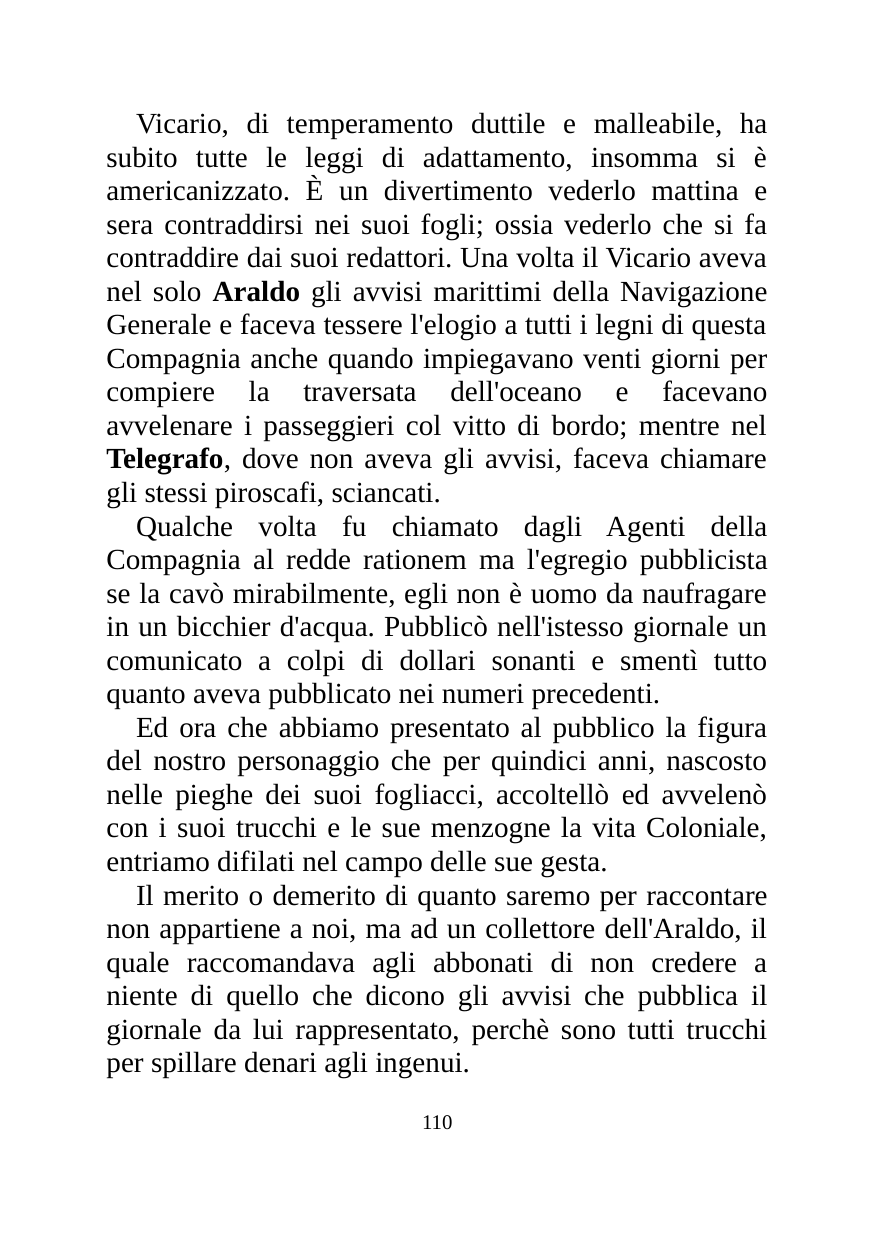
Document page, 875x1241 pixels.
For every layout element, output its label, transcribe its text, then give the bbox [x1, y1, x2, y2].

text Il merito o demerito di quanto saremo per raccontare non appartiene a noi, ma ad un collettore dell'Araldo, il quale raccomandava agli abbonati di non credere a niente di quello che dicono gli avvisi che pubblica il giornale da lui rappresentato, perchè sono tutti trucchi per spillare denari agli ingenui. [106, 878, 768, 1079]
text Ed ora che abbiamo presentato al pubblico la figura del nostro personaggio che per quindici anni, nascosto nelle pieghe dei suoi fogliacci, accoltellò ed avvelenò con i suoi trucchi e le sue menzogne la vita Coloniale, entriamo difilati nel campo delle sue gesta. [106, 710, 768, 878]
text Qualche volta fu chiamato dagli Agenti della Compagnia al redde rationem ma l'egregio pubblicista se la cavò mirabilmente, egli non è uomo da naufragare in un bicchier d'acqua. Pubblicò nell'istesso giornale un comunicato a colpi di dollari sonanti e smentì tutto quanto aveva pubblicato nei numeri precedenti. [106, 509, 768, 710]
text Vicario, di temperamento duttile e malleabile, ha subito tutte le leggi di adattamento, insomma si è americanizzato. È un divertimento vederlo mattina e sera contraddirsi nei suoi fogli; ossia vederlo che si fa contraddire dai suoi redattori. Una volta il Vicario aveva nel solo Araldo gli avvisi marittimi della Navigazione Generale e faceva tessere l'elogio a tutti i legni di questa Compagnia anche quando impiegavano venti giorni per compiere la traversata dell'oceano e facevano avvelenare i passeggieri col vitto di bordo; mentre nel Telegrafo, dove non aveva gli avvisi, faceva chiamare gli stessi piroscafi, sciancati. [106, 106, 768, 509]
